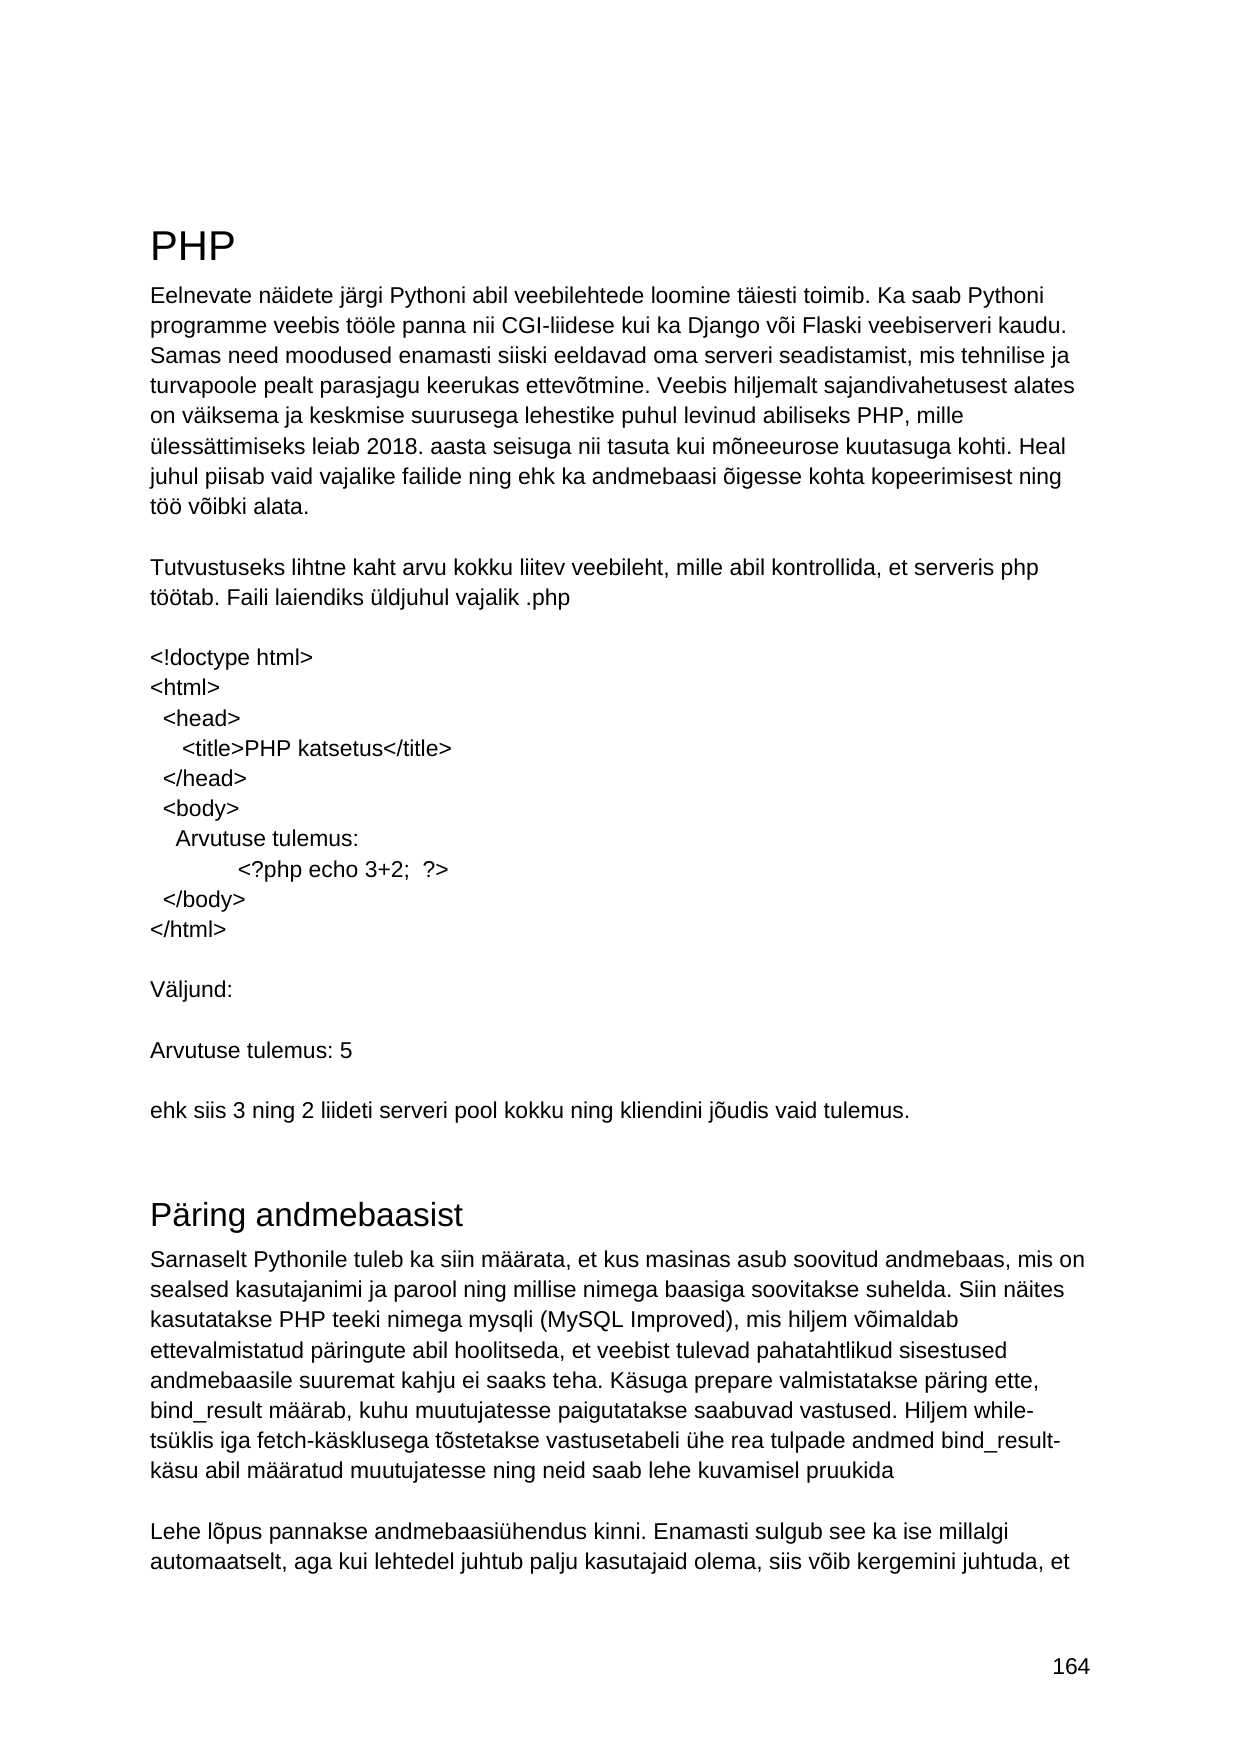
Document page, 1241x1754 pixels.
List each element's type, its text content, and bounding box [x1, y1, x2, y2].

text Tutvustuseks lihtne kaht arvu kokku liitev veebileht, mille abil kontrollida, et serveris php töötab. Faili laiendiks üldjuhul vajalik .php [150, 553, 1090, 610]
text Arvutuse tulemus: 5 [150, 1037, 1090, 1063]
text Lehe lõpus pannakse andmebaasiühendus kinni. Enamasti sulgub see ka ise millalgi automaatselt, aga kui lehtedel juhtub palju kasutajaid olema, siis võib kergemini juhtuda, et [150, 1518, 1090, 1574]
text <!doctype html> [150, 644, 1090, 670]
text <head> [150, 704, 1090, 731]
subtitle PHP [150, 221, 1090, 269]
text Väljund: [150, 976, 1090, 1003]
text <body> [150, 795, 1090, 821]
text </head> [150, 765, 1090, 791]
text Eelnevate näidete järgi Pythoni abil veebilehtede loomine täiesti toimib. Ka saab Pythoni programme veebis tööle panna nii CGI-liidese kui ka Django või Flaski veebiserveri kaudu. Samas need moodused enamasti siiski eeldavad oma serveri seadistamist, mis tehnilise ja turvapoole pealt parasjagu keerukas ettevõtmine. Veebis hiljemalt sajandivahetusest alates on väiksema ja keskmise suurusega lehestike puhul levinud abiliseks PHP, mille ülessättimiseks leiab 2018. aasta seisuga nii tasuta kui mõneeurose kuutasuga kohti. Heal juhul piisab vaid vajalike failide ning ehk ka andmebaasi õigesse kohta kopeerimisest ning töö võibki alata. [150, 282, 1090, 519]
text ehk siis 3 ning 2 liideti serveri pool kokku ning kliendini jõudis vaid tulemus. [150, 1097, 1090, 1123]
text Arvutuse tulemus: [150, 825, 1090, 852]
text <?php echo 3+2; ?> [150, 856, 1090, 882]
subtitle Päring andmebaasist [150, 1195, 1090, 1233]
text <html> [150, 674, 1090, 701]
text Sarnaselt Pythonile tuleb ka siin määrata, et kus masinas asub soovitud andmebaas, mis on sealsed kasutajanimi ja parool ning millise nimega baasiga soovitakse suhelda. Siin näites kasutatakse PHP teeki nimega mysqli (MySQL Improved), mis hiljem võimaldab ettevalmistatud päringute abil hoolitseda, et veebist tulevad pahatahtlikud sisestused andmebaasile suuremat kahju ei saaks teha. Käsuga prepare valmistatakse päring ette, bind_result määrab, kuhu muutujatesse paigutatakse saabuvad vastused. Hiljem while-tsüklis iga fetch-käsklusega tõstetakse vastusetabeli ühe rea tulpade andmed bind_result-käsu abil määratud muutujatesse ning neid saab lehe kuvamisel pruukida [150, 1246, 1090, 1484]
text </body> [150, 886, 1090, 912]
text </html> [150, 916, 1090, 942]
text <title>PHP katsetus</title> [150, 735, 1090, 761]
